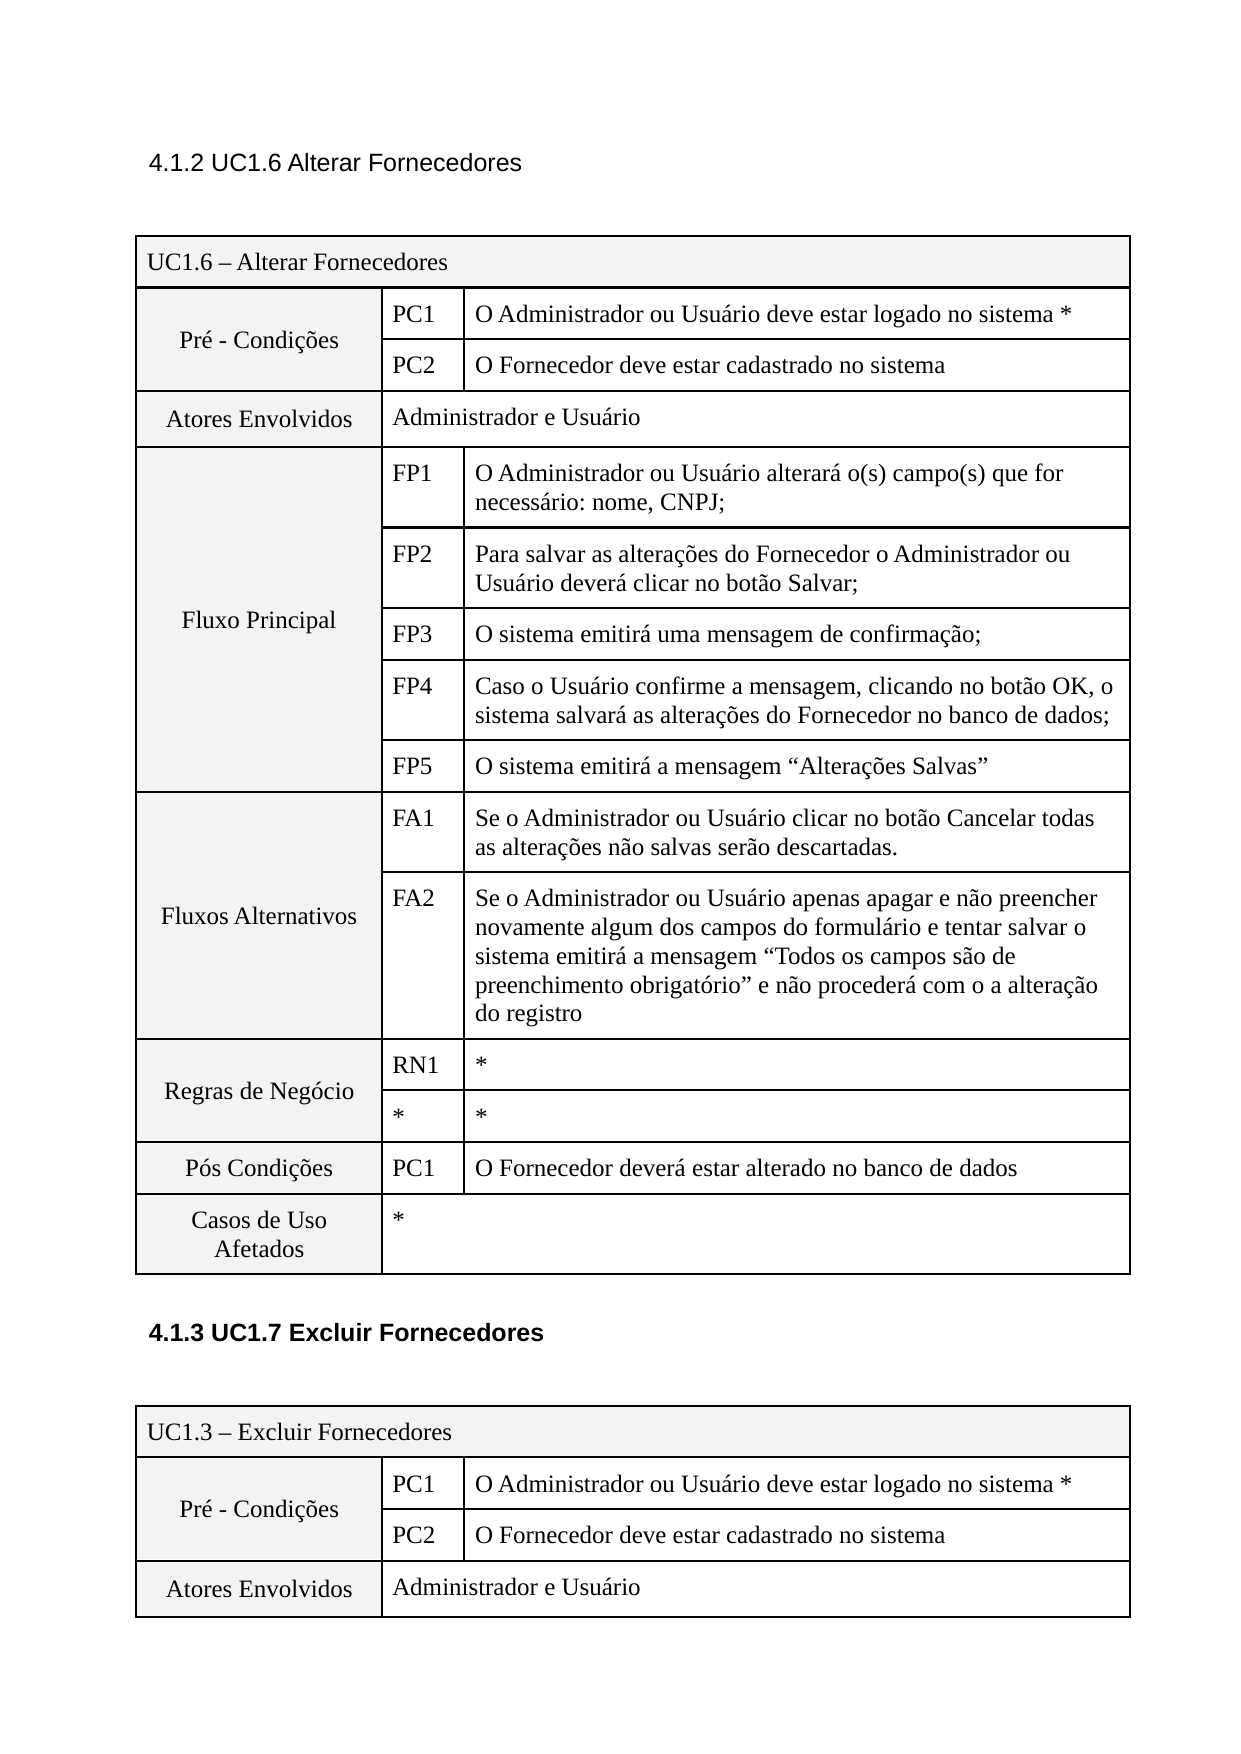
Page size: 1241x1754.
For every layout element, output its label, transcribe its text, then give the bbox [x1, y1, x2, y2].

table_cell * [465, 1040, 1129, 1089]
table_header UC1.3 – Excluir Fornecedores [137, 1407, 1129, 1456]
table_cell Fluxo Principal [137, 448, 381, 791]
table_cell * [383, 1195, 1129, 1273]
table_cell Administrador e Usuário [383, 1562, 1129, 1616]
table_cell FA1 [383, 793, 463, 871]
table_cell FA2 [383, 873, 463, 1038]
table_cell FP3 [383, 609, 463, 658]
table_cell Atores Envolvidos [137, 392, 381, 446]
table_cell Pós Condições [137, 1143, 381, 1193]
table_cell Fluxos Alternativos [137, 793, 381, 1038]
text 4.1.3 UC1.7 Excluir Fornecedores [148, 1318, 1063, 1347]
text 4.1.2 UC1.6 Alterar Fornecedores [148, 148, 1063, 177]
table_cell O Fornecedor deve estar cadastrado no sistema [465, 340, 1129, 390]
table_cell Caso o Usuário confirme a mensagem, clicando no botão OK, o sistema salvará as alterações do Fornecedor no banco de dados; [465, 661, 1129, 739]
table_cell O Administrador ou Usuário alterará o(s) campo(s) que for necessário: nome, CNPJ; [465, 448, 1129, 526]
table_cell * [383, 1091, 463, 1141]
table_header UC1.6 – Alterar Fornecedores [137, 237, 1129, 286]
table_cell RN1 [383, 1040, 463, 1089]
table_cell FP4 [383, 661, 463, 739]
table_cell Para salvar as alterações do Fornecedor o Administrador ou Usuário deverá clicar no botão Salvar; [465, 529, 1129, 607]
table_cell Casos de Uso Afetados [137, 1195, 381, 1273]
table_cell O sistema emitirá a mensagem “Alterações Salvas” [465, 741, 1129, 791]
table_cell O sistema emitirá uma mensagem de confirmação; [465, 609, 1129, 658]
table_cell PC1 [383, 289, 463, 338]
table_cell PC1 [383, 1458, 463, 1508]
table_cell Se o Administrador ou Usuário apenas apagar e não preencher novamente algum dos campos do formulário e tentar salvar o sistema emitirá a mensagem “Todos os campos são de preenchimento obrigatório” e não procederá com o a alteração do registro [465, 873, 1129, 1038]
table_cell Pré - Condições [137, 1458, 381, 1559]
table_cell Administrador e Usuário [383, 392, 1129, 446]
table_cell FP1 [383, 448, 463, 526]
table_cell PC2 [383, 340, 463, 390]
table_cell Se o Administrador ou Usuário clicar no botão Cancelar todas as alterações não salvas serão descartadas. [465, 793, 1129, 871]
table_cell O Administrador ou Usuário deve estar logado no sistema * [465, 289, 1129, 338]
table_cell PC1 [383, 1143, 463, 1193]
table_cell FP5 [383, 741, 463, 791]
table_cell O Administrador ou Usuário deve estar logado no sistema * [465, 1458, 1129, 1508]
table_cell FP2 [383, 529, 463, 607]
table_cell * [465, 1091, 1129, 1141]
table_cell O Fornecedor deve estar cadastrado no sistema [465, 1510, 1129, 1559]
table_cell Pré - Condições [137, 289, 381, 390]
table_cell Regras de Negócio [137, 1040, 381, 1141]
table_cell O Fornecedor deverá estar alterado no banco de dados [465, 1143, 1129, 1193]
table_cell Atores Envolvidos [137, 1562, 381, 1616]
table_cell PC2 [383, 1510, 463, 1559]
